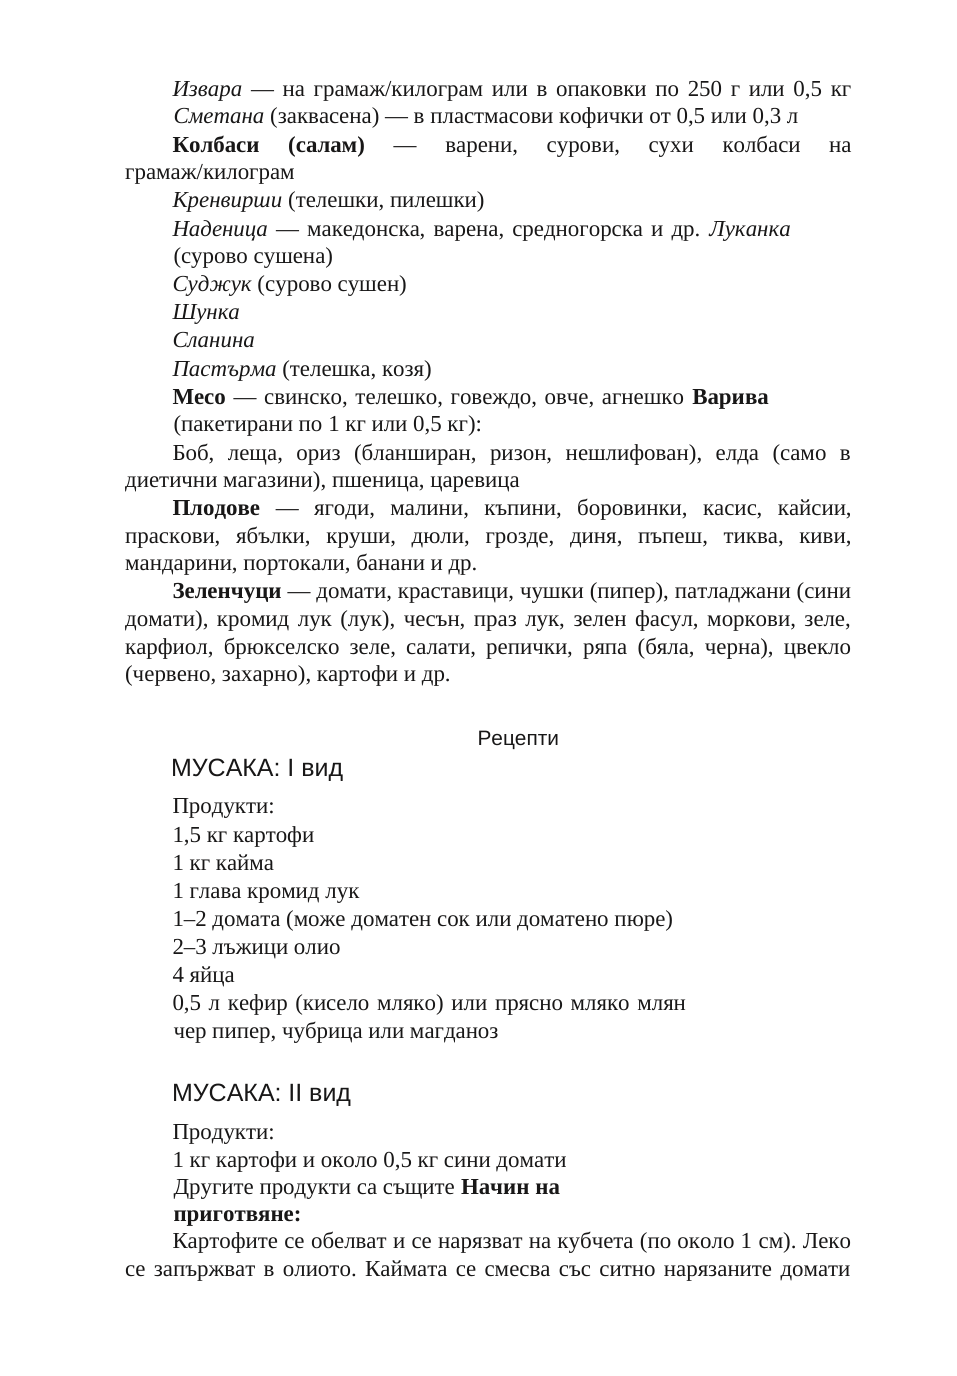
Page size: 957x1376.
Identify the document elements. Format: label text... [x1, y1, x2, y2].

text 2–3 лъжици олио [172, 933, 852, 959]
text Пастърма (телешка, козя) [172, 355, 852, 381]
text Продукти: [172, 1118, 852, 1144]
subtitle Рецепти МУСАКА: І вид [171, 726, 656, 782]
subtitle МУСАКА: ІІ вид [172, 1078, 857, 1107]
text Шунка [172, 298, 852, 325]
text 1 кг картофи и около 0,5 кг сини домати Другите продукти са същите Начин на приготвяне: [172, 1146, 578, 1226]
text 4 яйца [172, 961, 852, 988]
text Продукти: [172, 792, 852, 819]
text Наденица — македонска, варена, средногорска и др. Луканка (сурово сушена) [172, 214, 791, 268]
text Извара — на грамаж/килограм или в опаковки по 250 г или 0,5 кг Сметана (заквасена) — в пластмасови кофички от 0,5 или 0,3 л [172, 75, 852, 129]
text 1,5 кг картофи [172, 821, 852, 847]
text Суджук (сурово сушен) [172, 270, 852, 297]
text Боб, леща, ориз (бланширан, ризон, нешлифован), елда (само в диетични магазини), пшеница, царевица [125, 438, 852, 492]
text Кренвирши (телешки, пилешки) [172, 186, 852, 213]
text 1 кг кайма [172, 849, 852, 875]
text Плодове — ягоди, малини, къпини, боровинки, касис, кайсии, праскови, ябълки, круши, дюли, грозде, диня, пъпеш, тиква, киви, мандарини, портокали, банани и др. [125, 494, 852, 576]
text 0,5 л кефир (кисело мляко) или прясно мляко млян чер пипер, чубрица или магданоз [172, 989, 687, 1043]
text Сланина [172, 327, 852, 353]
text Месо — свинско, телешко, говеждо, овче, агнешко Варива (пакетирани по 1 кг или 0,5 кг): [172, 383, 769, 437]
text Картофите се обелват и се нарязват на кубчета (по около 1 см). Леко се запържват в олиото. Каймата се смесва със ситно нарязаните домати [125, 1227, 852, 1281]
text 1 глава кромид лук [172, 877, 852, 903]
text Колбаси (салам) — варени, сурови, сухи колбаси на грамаж/килограм [125, 131, 852, 185]
text Зеленчуци — домати, краставици, чушки (пипер), патладжани (сини домати), кромид лук (лук), чесън, праз лук, зелен фасул, моркови, зеле, карфиол, брюкселско зеле, салати, репички, ряпа (бяла, черна), цвекло (червено, захарно), картофи и др. [125, 578, 852, 687]
text 1–2 домата (може доматен сок или доматено пюре) [172, 905, 852, 931]
